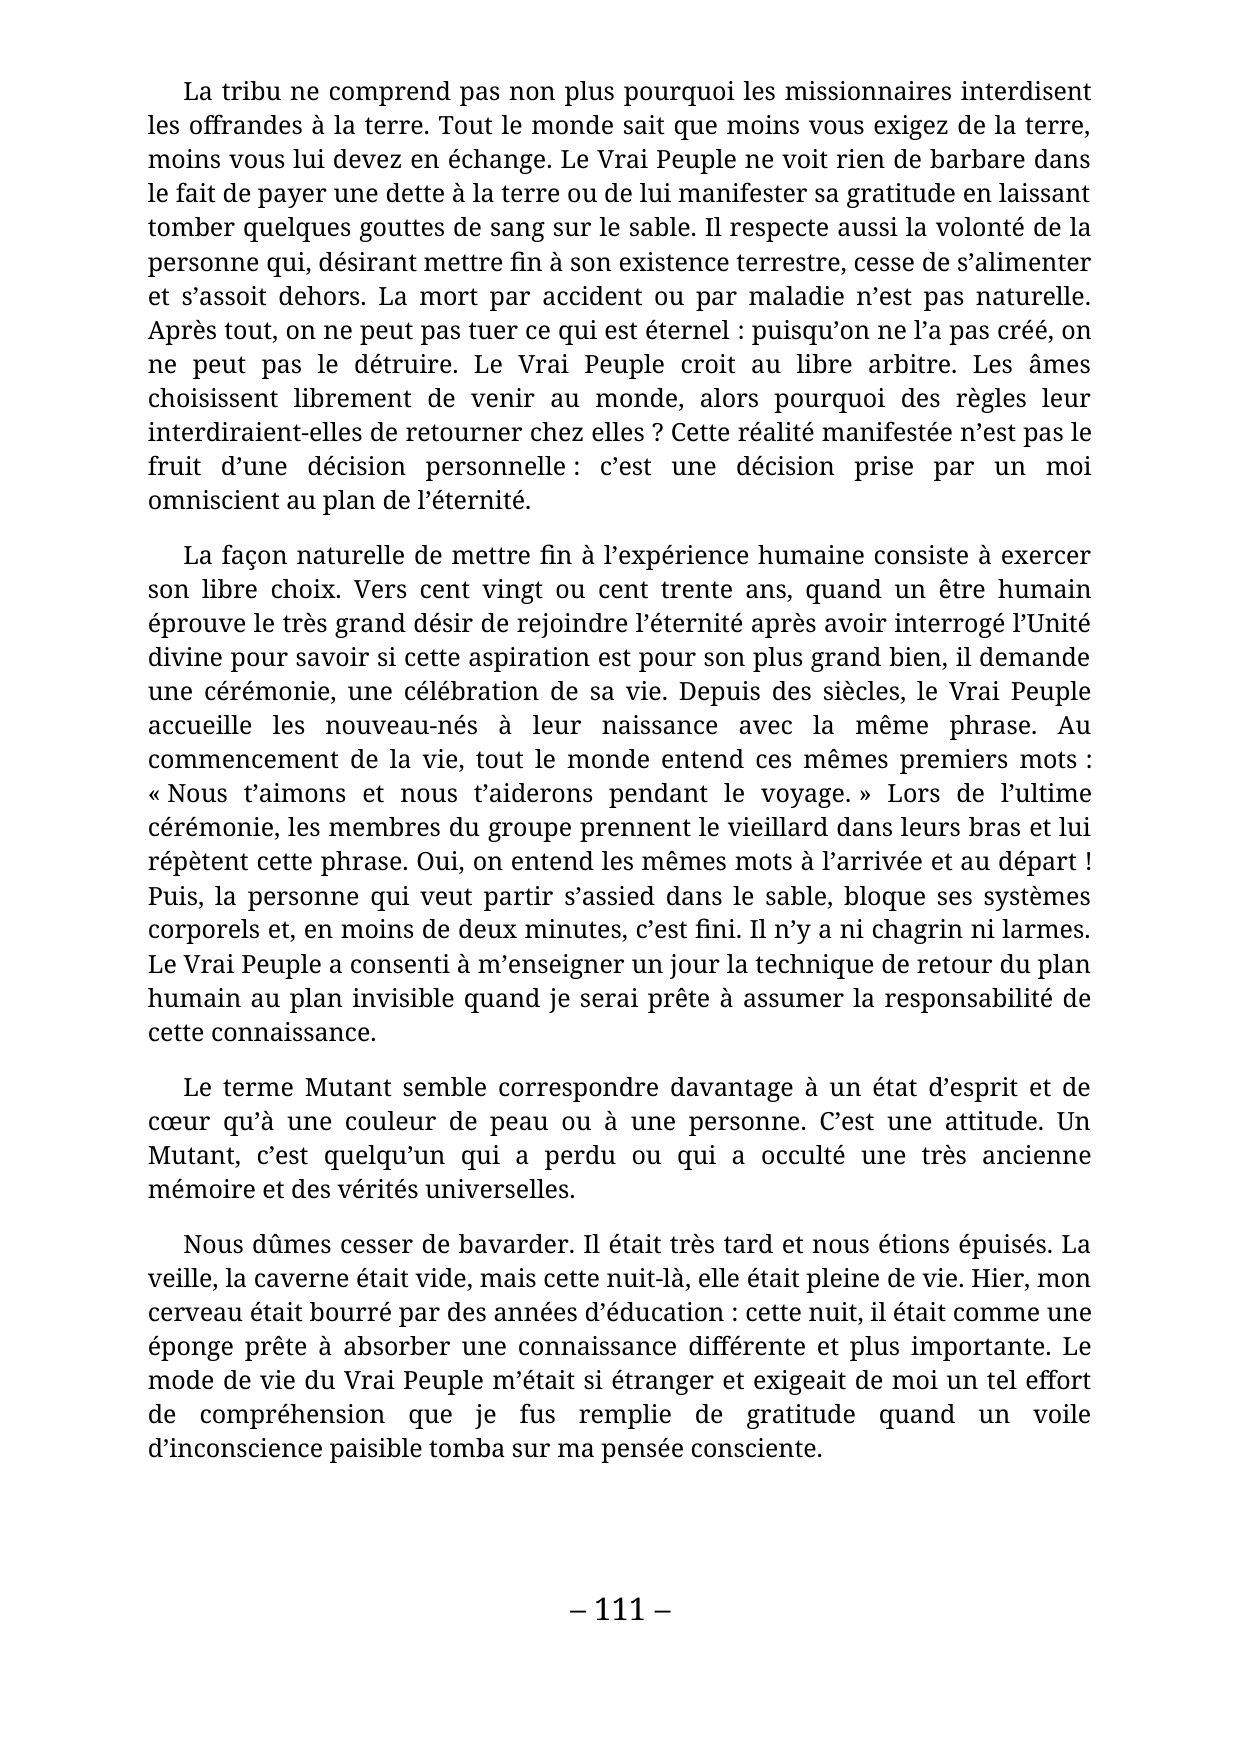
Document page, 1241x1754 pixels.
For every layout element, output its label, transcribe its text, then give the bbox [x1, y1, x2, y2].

text La façon naturelle de mettre fin à l’expérience humaine consiste à exercer son libre choix. Vers cent vingt ou cent trente ans, quand un être humain éprouve le très grand désir de rejoindre l’éternité après avoir interrogé l’Unité divine pour savoir si cette aspiration est pour son plus grand bien, il demande une cérémonie, une célébration de sa vie. Depuis des siècles, le Vrai Peuple accueille les nouveau-nés à leur naissance avec la même phrase. Au commencement de la vie, tout le monde entend ces mêmes premiers mots : « Nous t’aimons et nous t’aiderons pendant le voyage. » Lors de l’ultime cérémonie, les membres du groupe prennent le vieillard dans leurs bras et lui répètent cette phrase. Oui, on entend les mêmes mots à l’arrivée et au départ ! Puis, la personne qui veut partir s’assied dans le sable, bloque ses systèmes corporels et, en moins de deux minutes, c’est fini. Il n’y a ni chagrin ni larmes. Le Vrai Peuple a consenti à m’enseigner un jour la technique de retour du plan humain au plan invisible quand je serai prête à assumer la responsabilité de cette connaissance. [148, 537, 1092, 1048]
text Le terme Mutant semble correspondre davantage à un état d’esprit et de cœur qu’à une couleur de peau ou à une personne. C’est une attitude. Un Mutant, c’est quelqu’un qui a perdu ou qui a occulté une très ancienne mémoire et des vérités universelles. [148, 1069, 1092, 1206]
text La tribu ne comprend pas non plus pourquoi les missionnaires interdisent les offrandes à la terre. Tout le monde sait que moins vous exigez de la terre, moins vous lui devez en échange. Le Vrai Peuple ne voit rien de barbare dans le fait de payer une dette à la terre ou de lui manifester sa gratitude en laissant tomber quelques gouttes de sang sur le sable. Il respecte aussi la volonté de la personne qui, désirant mettre fin à son existence terrestre, cesse de s’alimenter et s’assoit dehors. La mort par accident ou par maladie n’est pas naturelle. Après tout, on ne peut pas tuer ce qui est éternel : puisqu’on ne l’a pas créé, on ne peut pas le détruire. Le Vrai Peuple croit au libre arbitre. Les âmes choisissent librement de venir au monde, alors pourquoi des règles leur interdiraient-elles de retourner chez elles ? Cette réalité manifestée n’est pas le fruit d’une décision personnelle : c’est une décision prise par un moi omniscient au plan de l’éternité. [148, 74, 1092, 517]
text Nous dûmes cesser de bavarder. Il était très tard et nous étions épuisés. La veille, la caverne était vide, mais cette nuit-là, elle était pleine de vie. Hier, mon cerveau était bourré par des années d’éducation : cette nuit, il était comme une éponge prête à absorber une connaissance différente et plus importante. Le mode de vie du Vrai Peuple m’était si étranger et exigeait de moi un tel effort de compréhension que je fus remplie de gratitude quand un voile d’inconscience paisible tomba sur ma pensée consciente. [148, 1226, 1092, 1465]
